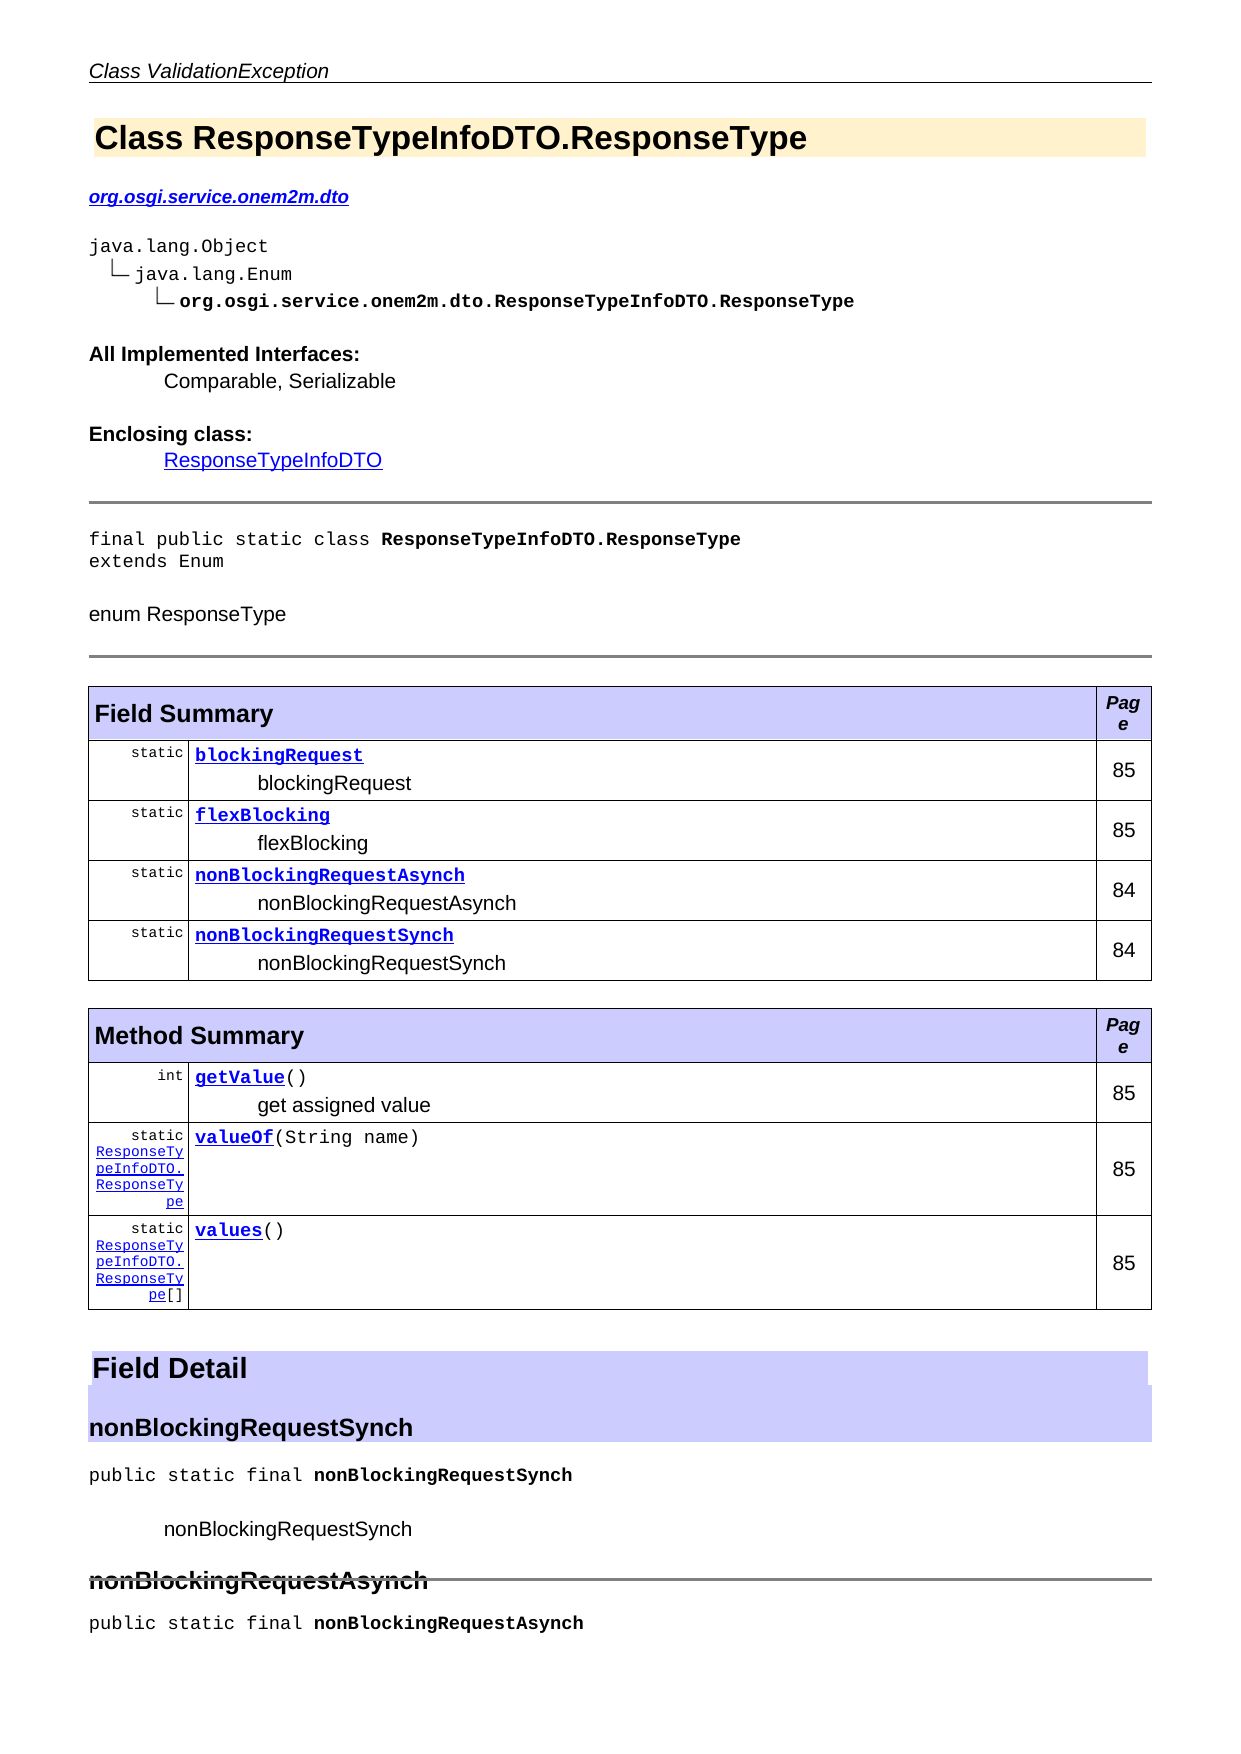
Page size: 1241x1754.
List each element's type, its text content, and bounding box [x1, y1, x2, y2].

text Comparable, Serializable [163, 368, 1152, 392]
table_header Page [1097, 687, 1151, 739]
table_cell 84 [1097, 741, 1151, 799]
text org.osgi.service.onem2m.dto.ResponseTypeInfoDTO.ResponseType [88, 286, 1152, 313]
table_header Page [1097, 1009, 1151, 1062]
text java.lang.Object [88, 237, 1152, 258]
table_cell static ResponseTypeInfoDTO.ResponseType[] [89, 1216, 188, 1309]
subtitle All Implemented Interfaces: [88, 342, 1152, 366]
table_cell values() [189, 1216, 1096, 1309]
text nonBlockingRequestSynch [163, 1516, 1152, 1540]
text enum ResponseType [88, 602, 1152, 626]
subtitle nonBlockingRequestSynch [88, 1413, 1152, 1442]
text public static final nonBlockingRequestAsynch [88, 1614, 1152, 1635]
subtitle Enclosing class: [88, 422, 1152, 446]
table_cell 83 [1097, 921, 1151, 979]
table_cell 84 [1097, 801, 1151, 859]
table_cell static [89, 741, 188, 799]
subtitle Class ResponseTypeInfoDTO.ResponseType [94, 118, 1146, 157]
table_cell nonBlockingRequestAsynch nonBlockingRequestAsynch [189, 861, 1096, 919]
table_cell static [89, 801, 188, 859]
text public static final nonBlockingRequestSynch [88, 1466, 1152, 1487]
table_cell 84 [1097, 1063, 1151, 1122]
table_cell 84 [1097, 1216, 1151, 1309]
table_cell static ResponseTypeInfoDTO.ResponseType [89, 1123, 188, 1215]
picture [156, 285, 180, 308]
table_cell flexBlocking flexBlocking [189, 801, 1096, 859]
table_cell 84 [1097, 1123, 1151, 1215]
table_cell blockingRequest blockingRequest [189, 741, 1096, 799]
table_cell int [89, 1063, 188, 1122]
table_header Field Summary [89, 687, 1096, 739]
table_cell static [89, 921, 188, 979]
text org.osgi.service.onem2m.dto [88, 186, 1152, 208]
table_cell getValue() get assigned value [189, 1063, 1096, 1122]
table_cell valueOf(String name) [189, 1123, 1096, 1215]
table_cell nonBlockingRequestSynch nonBlockingRequestSynch [189, 921, 1096, 979]
picture [111, 258, 135, 280]
subtitle Field Detail [92, 1351, 1148, 1385]
text ResponseTypeInfoDTO [163, 448, 1152, 472]
text extends Enum [88, 551, 1152, 573]
text java.lang.Enum [88, 258, 1152, 286]
table_cell static [89, 861, 188, 919]
text final public static class ResponseTypeInfoDTO.ResponseType [88, 530, 1152, 551]
table_cell 83 [1097, 861, 1151, 919]
table_header Method Summary [89, 1009, 1096, 1062]
